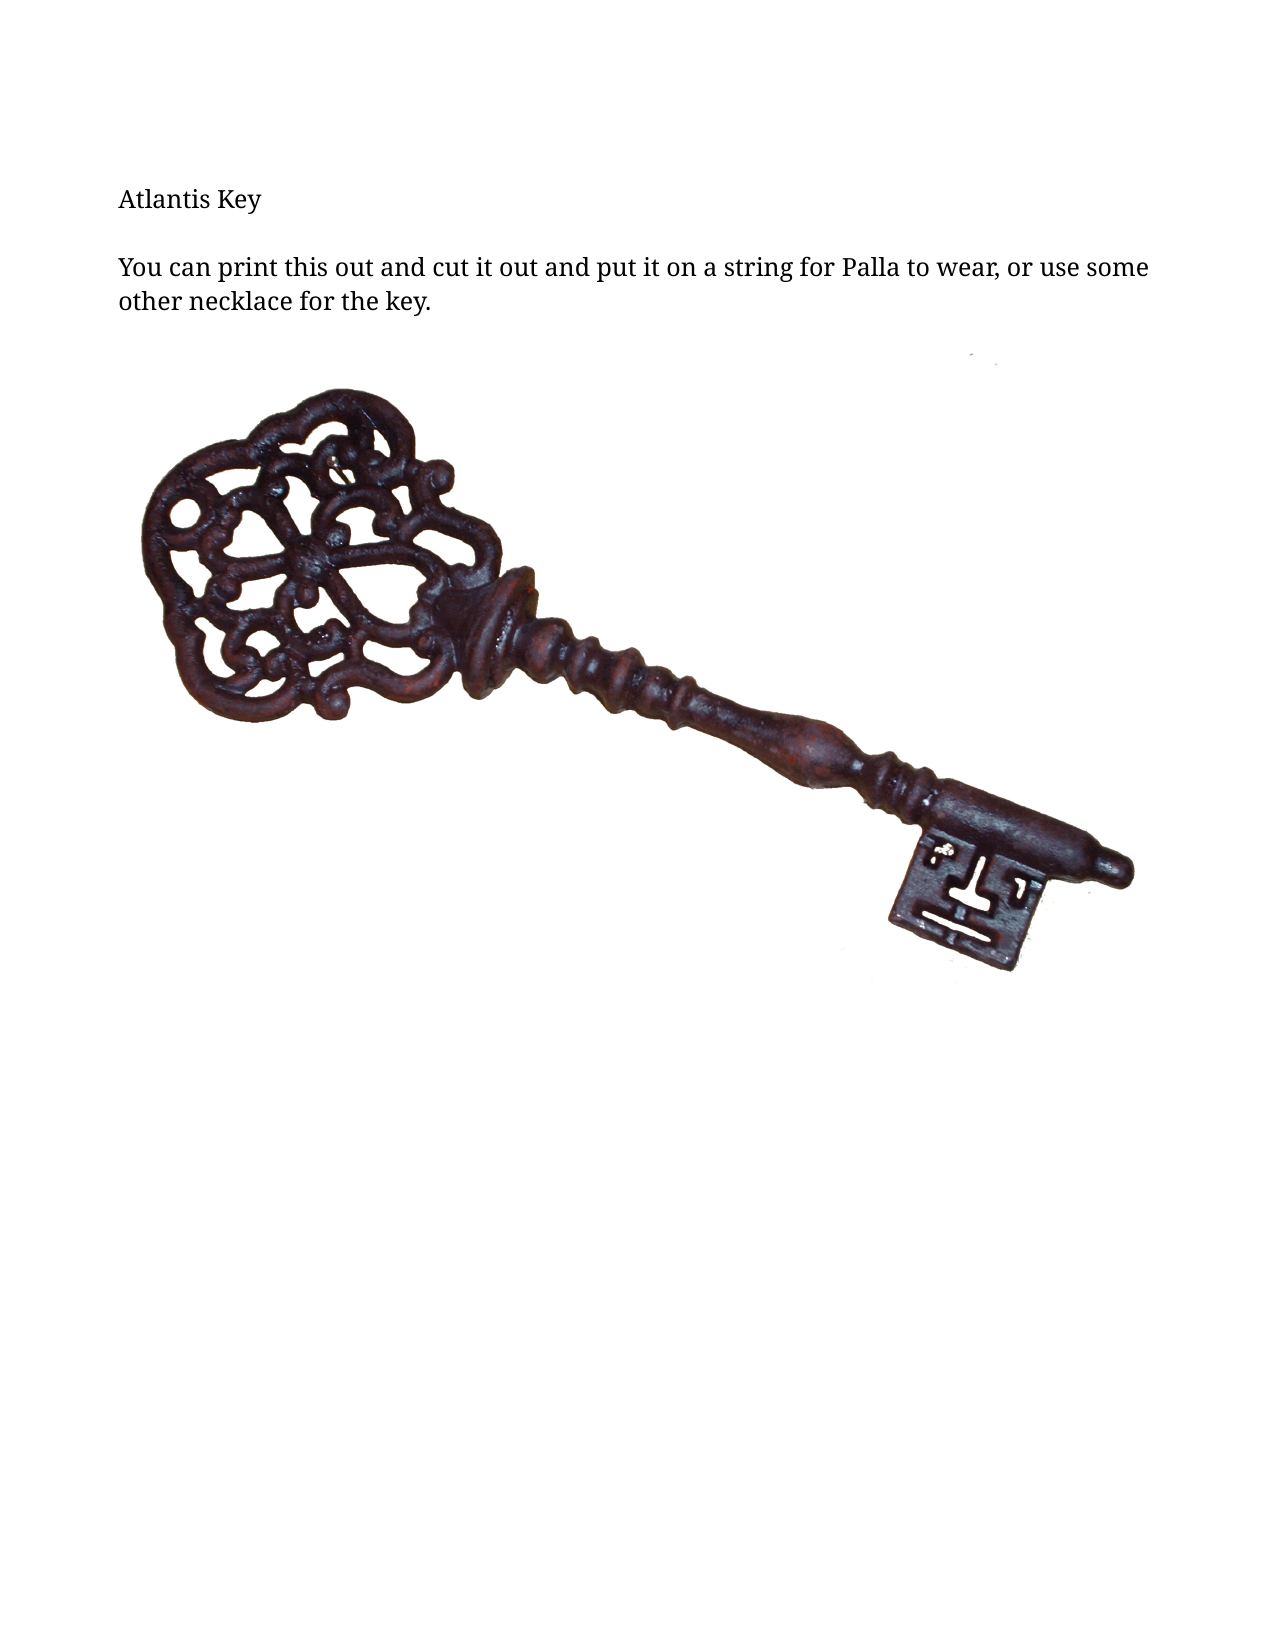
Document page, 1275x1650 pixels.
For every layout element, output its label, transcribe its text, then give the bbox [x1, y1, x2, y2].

text You can print this out and cut it out and put it on a string for Palla to wear, or use some other necklace for the key. [118, 250, 1157, 318]
picture [118, 352, 1157, 983]
text Atlantis Key [118, 182, 1157, 216]
